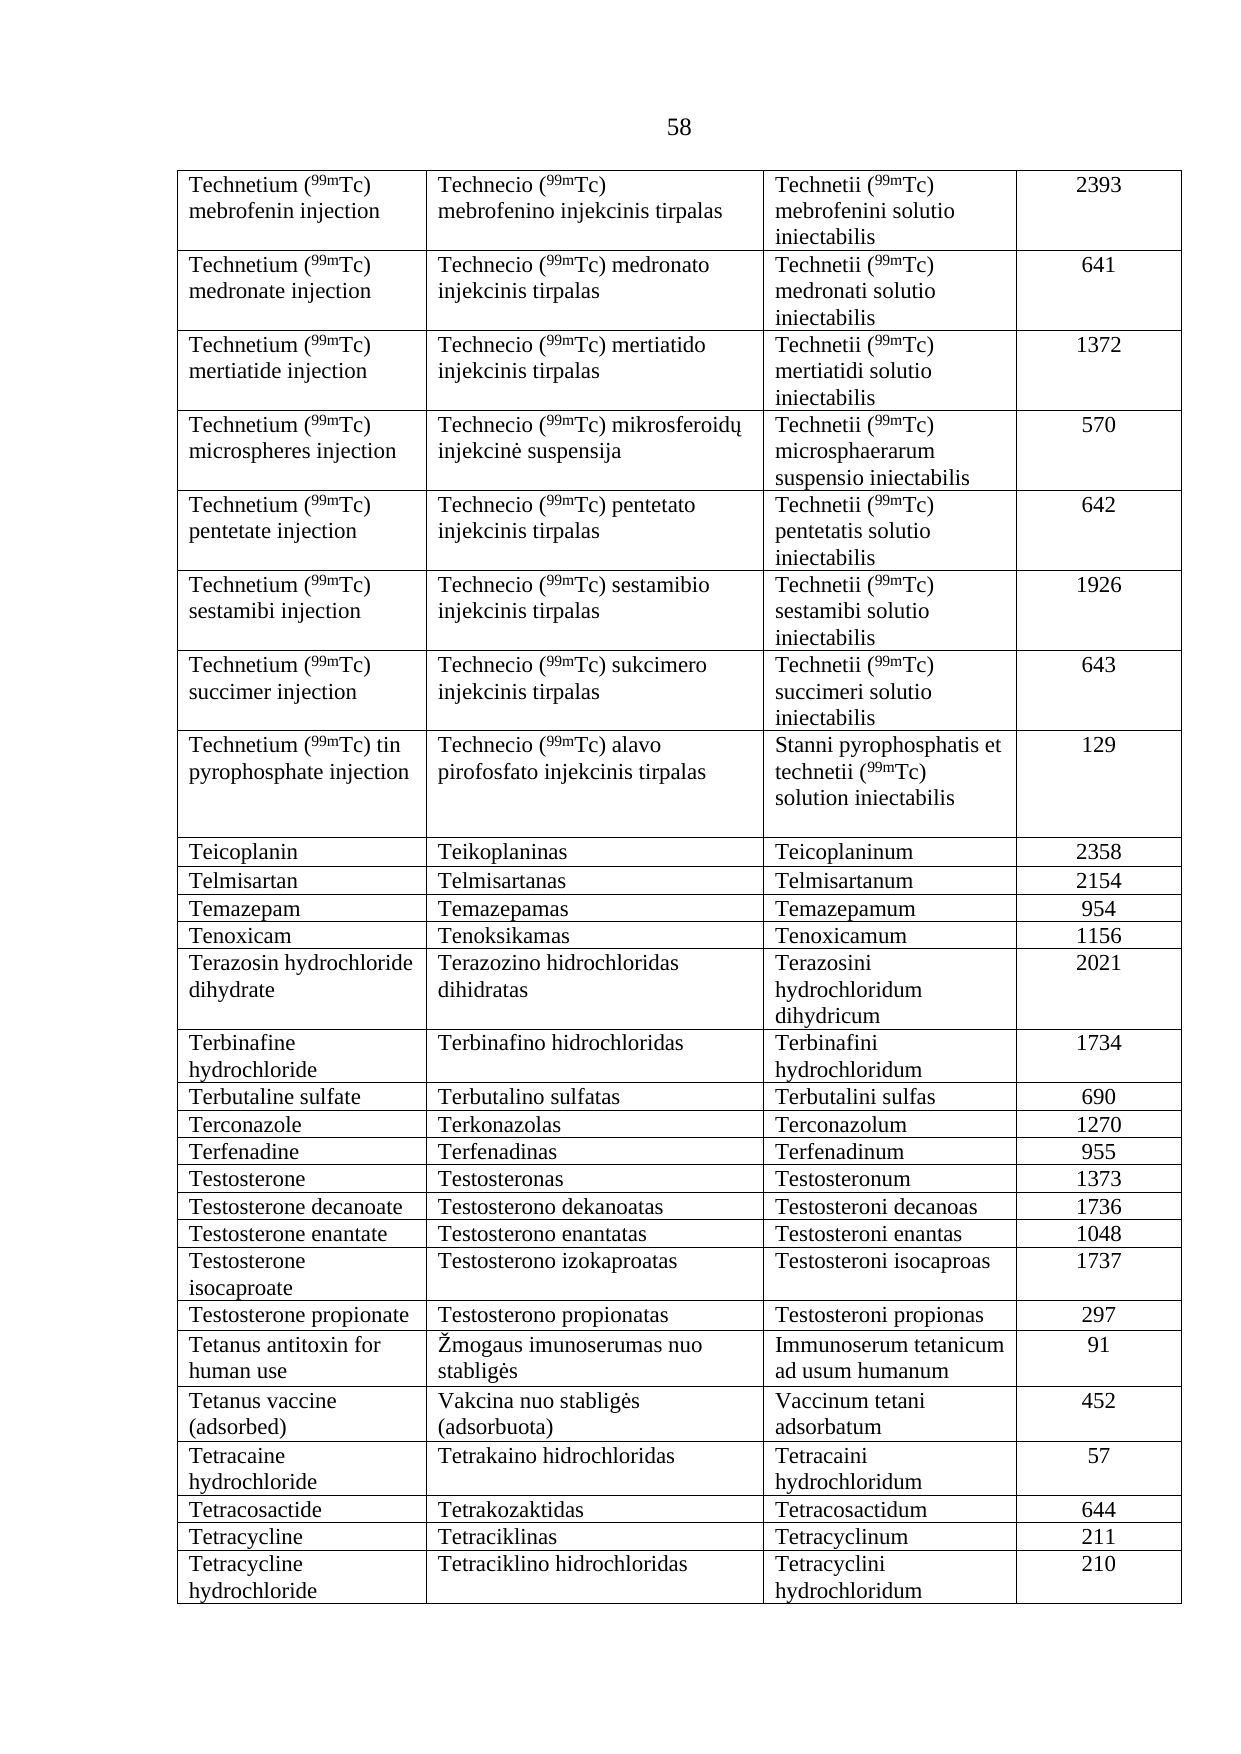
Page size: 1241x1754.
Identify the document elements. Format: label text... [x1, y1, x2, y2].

table_cell 210 [1017, 1551, 1181, 1603]
table_cell Vaccinum tetani adsorbatum [764, 1387, 1016, 1441]
table_cell Telmisartanas [427, 867, 763, 893]
table_cell 2393 [1017, 171, 1181, 250]
table_cell 91 [1017, 1331, 1181, 1386]
table_cell Testosteroni enantas [764, 1220, 1016, 1247]
table_cell Testosterone decanoate [178, 1193, 426, 1219]
table_cell Terfenadine [178, 1138, 426, 1164]
table_cell Teikoplaninas [427, 838, 763, 866]
table_cell 644 [1017, 1496, 1181, 1522]
table_cell Terbinafini hydrochloridum [764, 1030, 1016, 1082]
table_cell Testosterone enantate [178, 1220, 426, 1247]
table_cell Technetii (99mTc) medronati solutio iniectabilis [764, 251, 1016, 330]
table_cell Žmogaus imunoserumas nuo stabligės [427, 1331, 763, 1386]
table_cell Tetracyclini hydrochloridum [764, 1551, 1016, 1603]
table_cell Testosteroni isocaproas [764, 1248, 1016, 1300]
table_cell Testosterone propionate [178, 1301, 426, 1329]
table_cell Technecio (99mTc) medronato injekcinis tirpalas [427, 251, 763, 330]
table_cell Temazepamum [764, 895, 1016, 921]
table_cell 1373 [1017, 1165, 1181, 1192]
table_cell Temazepamas [427, 895, 763, 921]
table_cell 1926 [1017, 571, 1181, 650]
table_cell Technetium (99mTc) medronate injection [178, 251, 426, 330]
table_cell 1270 [1017, 1111, 1181, 1137]
table_cell 641 [1017, 251, 1181, 330]
table_cell Terazosini hydrochloridum dihydricum [764, 949, 1016, 1028]
table_cell Technecio (99mTc) mikrosferoidų injekcinė suspensija [427, 411, 763, 490]
table_cell Terconazole [178, 1111, 426, 1137]
table_cell Testosteroni decanoas [764, 1193, 1016, 1219]
table_cell Terbinafino hidrochloridas [427, 1030, 763, 1082]
table_cell Testosterono propionatas [427, 1301, 763, 1329]
table_cell Technecio (99mTc) sukcimero injekcinis tirpalas [427, 651, 763, 730]
table_cell 955 [1017, 1138, 1181, 1164]
table_cell Terbinafine hydrochloride [178, 1030, 426, 1082]
table_cell Testosteronum [764, 1165, 1016, 1192]
table_cell Technetium (99mTc) sestamibi injection [178, 571, 426, 650]
table_cell 57 [1017, 1442, 1181, 1495]
table_cell Testosteroni propionas [764, 1301, 1016, 1329]
table_cell 1734 [1017, 1030, 1181, 1082]
table_cell Tetraciklinas [427, 1523, 763, 1549]
table_cell Terfenadinas [427, 1138, 763, 1164]
table_cell Technecio (99mTc) alavo pirofosfato injekcinis tirpalas [427, 731, 763, 837]
table_cell Teicoplaninum [764, 838, 1016, 866]
table_cell 690 [1017, 1083, 1181, 1109]
table_cell Tenoxicamum [764, 922, 1016, 948]
table_cell Terbutalini sulfas [764, 1083, 1016, 1109]
table_cell Temazepam [178, 895, 426, 921]
table_cell 2358 [1017, 838, 1181, 866]
table_cell Technetium (99mTc) mertiatide injection [178, 331, 426, 410]
table_cell Technetium (99mTc) pentetate injection [178, 491, 426, 570]
table_cell 211 [1017, 1523, 1181, 1549]
table_cell Tenoxicam [178, 922, 426, 948]
table_cell 954 [1017, 895, 1181, 921]
table_cell Terconazolum [764, 1111, 1016, 1137]
table_cell 129 [1017, 731, 1181, 837]
table_cell Testosterone isocaproate [178, 1248, 426, 1300]
table_cell 2021 [1017, 949, 1181, 1028]
table_cell Technetium (99mTc) microspheres injection [178, 411, 426, 490]
table_cell Tetracosactide [178, 1496, 426, 1522]
table_cell Technetii (99mTc) succimeri solutio iniectabilis [764, 651, 1016, 730]
table_cell Telmisartan [178, 867, 426, 893]
table_cell 297 [1017, 1301, 1181, 1329]
table_cell 642 [1017, 491, 1181, 570]
table_cell 643 [1017, 651, 1181, 730]
table_cell 1736 [1017, 1193, 1181, 1219]
table_cell Testosterono izokaproatas [427, 1248, 763, 1300]
table_cell Technetii (99mTc) mebrofenini solutio iniectabilis [764, 171, 1016, 250]
table_cell Technetium (99mTc) tin pyrophosphate injection [178, 731, 426, 837]
table_cell Tetracyclinum [764, 1523, 1016, 1549]
table_cell 2154 [1017, 867, 1181, 893]
table_cell Tetracaini hydrochloridum [764, 1442, 1016, 1495]
table_cell Tetrakozaktidas [427, 1496, 763, 1522]
table_cell Tetracycline hydrochloride [178, 1551, 426, 1603]
table_cell Technetii (99mTc) mertiatidi solutio iniectabilis [764, 331, 1016, 410]
table_cell Technetium (99mTc) mebrofenin injection [178, 171, 426, 250]
table_cell 570 [1017, 411, 1181, 490]
table_cell 452 [1017, 1387, 1181, 1441]
table_cell Technecio (99mTc) sestamibio injekcinis tirpalas [427, 571, 763, 650]
table_cell Telmisartanum [764, 867, 1016, 893]
table_cell Technecio (99mTc) mertiatido injekcinis tirpalas [427, 331, 763, 410]
table_cell Testosterono enantatas [427, 1220, 763, 1247]
table_cell Teicoplanin [178, 838, 426, 866]
table_cell Tetanus antitoxin for human use [178, 1331, 426, 1386]
table_cell Technetii (99mTc) microsphaerarum suspensio iniectabilis [764, 411, 1016, 490]
table_cell Terkonazolas [427, 1111, 763, 1137]
table_cell Terbutalino sulfatas [427, 1083, 763, 1109]
table_cell 1737 [1017, 1248, 1181, 1300]
table_cell 1048 [1017, 1220, 1181, 1247]
table_cell Tetrakaino hidrochloridas [427, 1442, 763, 1495]
table_cell Vakcina nuo stabligės (adsorbuota) [427, 1387, 763, 1441]
table_cell Terazosin hydrochloride dihydrate [178, 949, 426, 1028]
table_cell Technecio (99mTc) pentetato injekcinis tirpalas [427, 491, 763, 570]
table_cell Terazozino hidrochloridas dihidratas [427, 949, 763, 1028]
table_cell Testosteronas [427, 1165, 763, 1192]
table_cell Immunoserum tetanicum ad usum humanum [764, 1331, 1016, 1386]
table_cell Testosterone [178, 1165, 426, 1192]
table_cell Tetanus vaccine (adsorbed) [178, 1387, 426, 1441]
table_cell Tetracycline [178, 1523, 426, 1549]
table_cell Technetium (99mTc) succimer injection [178, 651, 426, 730]
table_cell Terbutaline sulfate [178, 1083, 426, 1109]
table_cell Technecio (99mTc) mebrofenino injekcinis tirpalas [427, 171, 763, 250]
table_cell Testosterono dekanoatas [427, 1193, 763, 1219]
table_cell Tetraciklino hidrochloridas [427, 1551, 763, 1603]
table_cell Tetracaine hydrochloride [178, 1442, 426, 1495]
table_cell 1156 [1017, 922, 1181, 948]
table_cell Tetracosactidum [764, 1496, 1016, 1522]
table_cell 1372 [1017, 331, 1181, 410]
table_cell Stanni pyrophosphatis et technetii (99mTc) solution iniectabilis [764, 731, 1016, 837]
table_cell Tenoksikamas [427, 922, 763, 948]
table_cell Technetii (99mTc) pentetatis solutio iniectabilis [764, 491, 1016, 570]
table_cell Technetii (99mTc) sestamibi solutio iniectabilis [764, 571, 1016, 650]
table_cell Terfenadinum [764, 1138, 1016, 1164]
